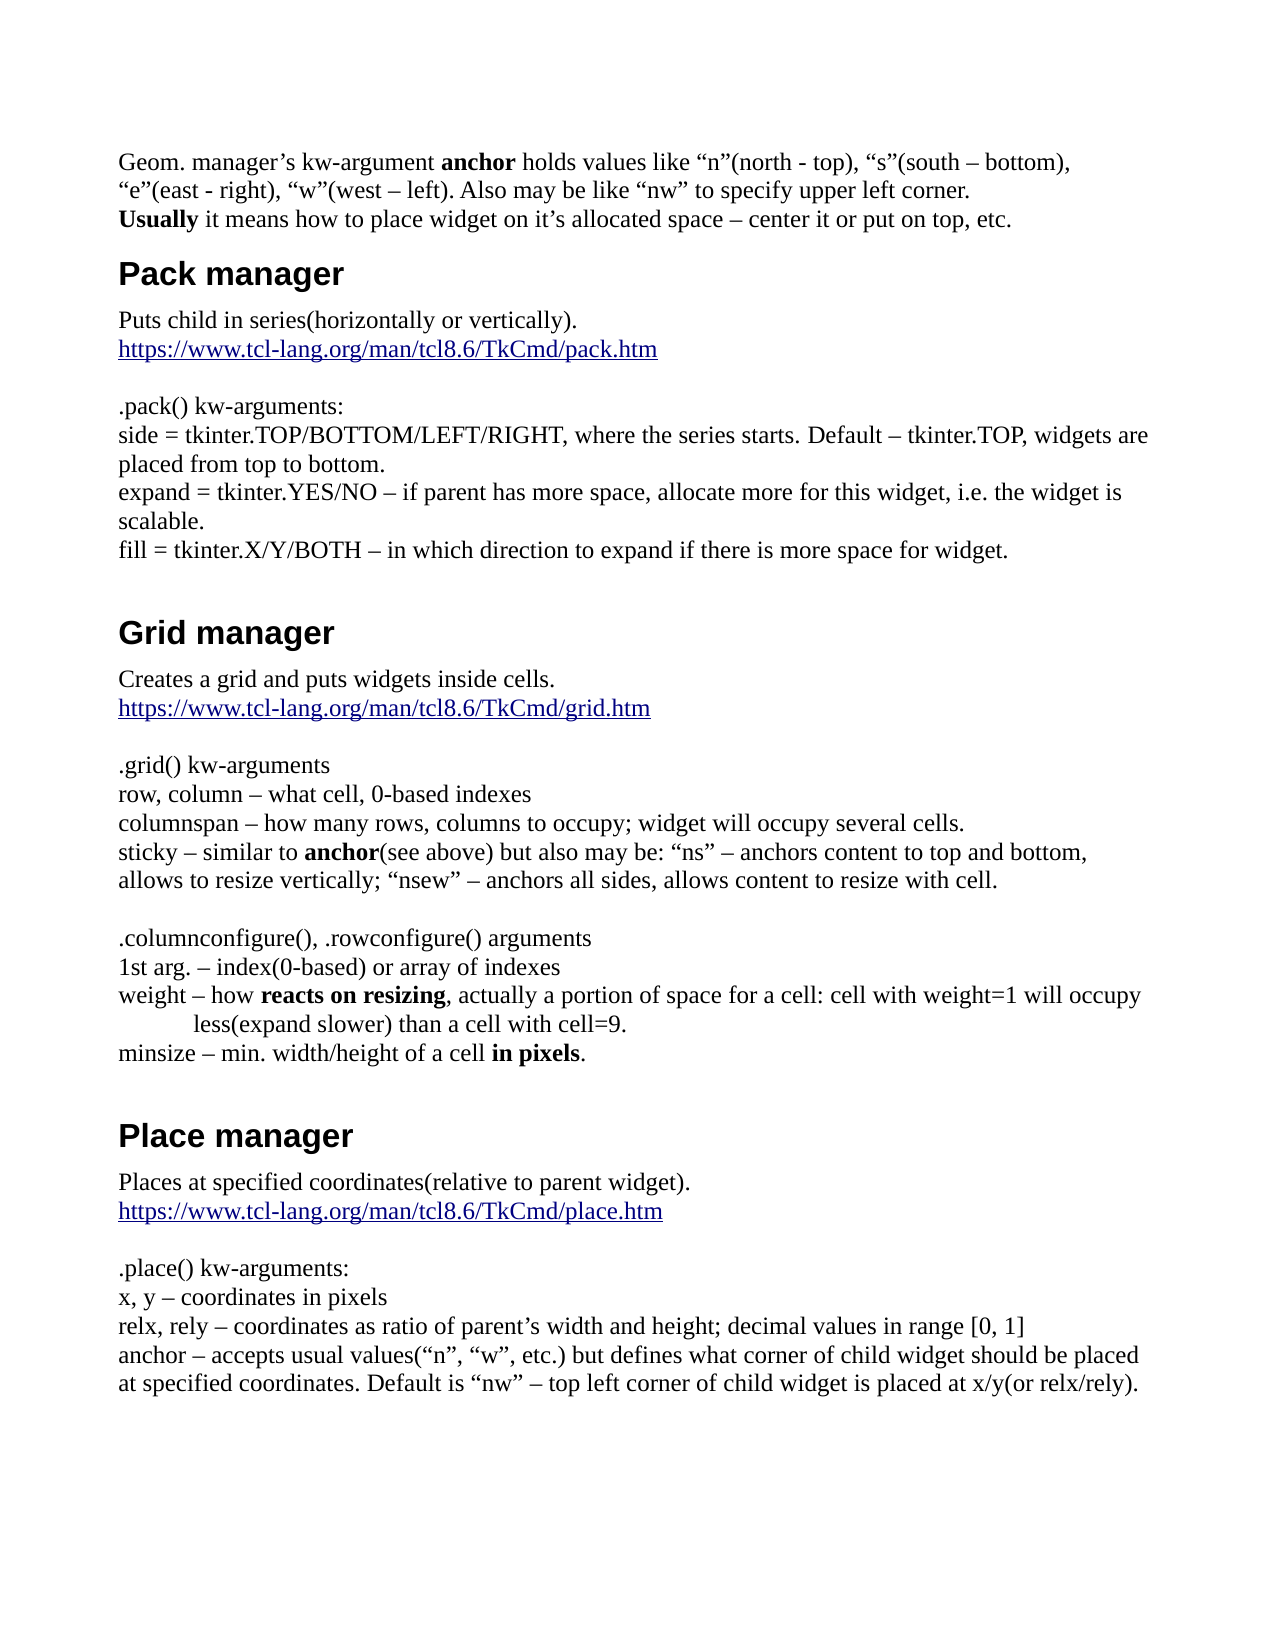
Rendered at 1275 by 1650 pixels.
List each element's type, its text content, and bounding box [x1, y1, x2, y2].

text Geom. manager’s kw-argument anchor holds values like “n”(north - top), “s”(south – bottom), “e”(east - right), “w”(west – left). Also may be like “nw” to specify upper left corner. [118, 147, 1157, 204]
text https://www.tcl-lang.org/man/tcl8.6/TkCmd/grid.htm [118, 693, 1157, 722]
text weight – how reacts on resizing, actually a portion of space for a cell: cell with weight=1 will occupy less(expand slower) than a cell with cell=9. [118, 980, 1157, 1038]
subtitle Pack manager [118, 254, 1157, 292]
text .place() kw-arguments: [118, 1253, 1157, 1282]
text .grid() kw-arguments [118, 750, 1157, 779]
text expand = tkinter.YES/NO – if parent has more space, allocate more for this widget, i.e. the widget is scalable. [118, 477, 1157, 535]
text Usually it means how to place widget on it’s allocated space – center it or put on top, etc. [118, 204, 1157, 233]
text anchor – accepts usual values(“n”, “w”, etc.) but defines what corner of child widget should be placed at specified coordinates. Default is “nw” – top left corner of child widget is placed at x/y(or relx/rely). [118, 1340, 1157, 1397]
text columnspan – how many rows, columns to occupy; widget will occupy several cells. [118, 808, 1157, 837]
text minsize – min. width/height of a cell in pixels. [118, 1038, 1157, 1067]
text Creates a grid and puts widgets inside cells. [118, 664, 1157, 693]
text https://www.tcl-lang.org/man/tcl8.6/TkCmd/place.htm [118, 1196, 1157, 1225]
subtitle Grid manager [118, 613, 1157, 652]
text Places at specified coordinates(relative to parent widget). [118, 1167, 1157, 1196]
text 1st arg. – index(0-based) or array of indexes [118, 952, 1157, 980]
text sticky – similar to anchor(see above) but also may be: “ns” – anchors content to top and bottom, allows to resize vertically; “nsew” – anchors all sides, allows content to resize with cell. [118, 837, 1157, 894]
text .columnconfigure(), .rowconfigure() arguments [118, 923, 1157, 952]
text x, y – coordinates in pixels [118, 1282, 1157, 1311]
text relx, rely – coordinates as ratio of parent’s width and height; decimal values in range [0, 1] [118, 1311, 1157, 1340]
subtitle Place manager [118, 1116, 1157, 1155]
text side = tkinter.TOP/BOTTOM/LEFT/RIGHT, where the series starts. Default – tkinter.TOP, widgets are placed from top to bottom. [118, 420, 1157, 477]
text fill = tkinter.X/Y/BOTH – in which direction to expand if there is more space for widget. [118, 535, 1157, 564]
text row, column – what cell, 0-based indexes [118, 779, 1157, 808]
text .pack() kw-arguments: [118, 391, 1157, 420]
text Puts child in series(horizontally or vertically). [118, 305, 1157, 334]
text https://www.tcl-lang.org/man/tcl8.6/TkCmd/pack.htm [118, 334, 1157, 362]
